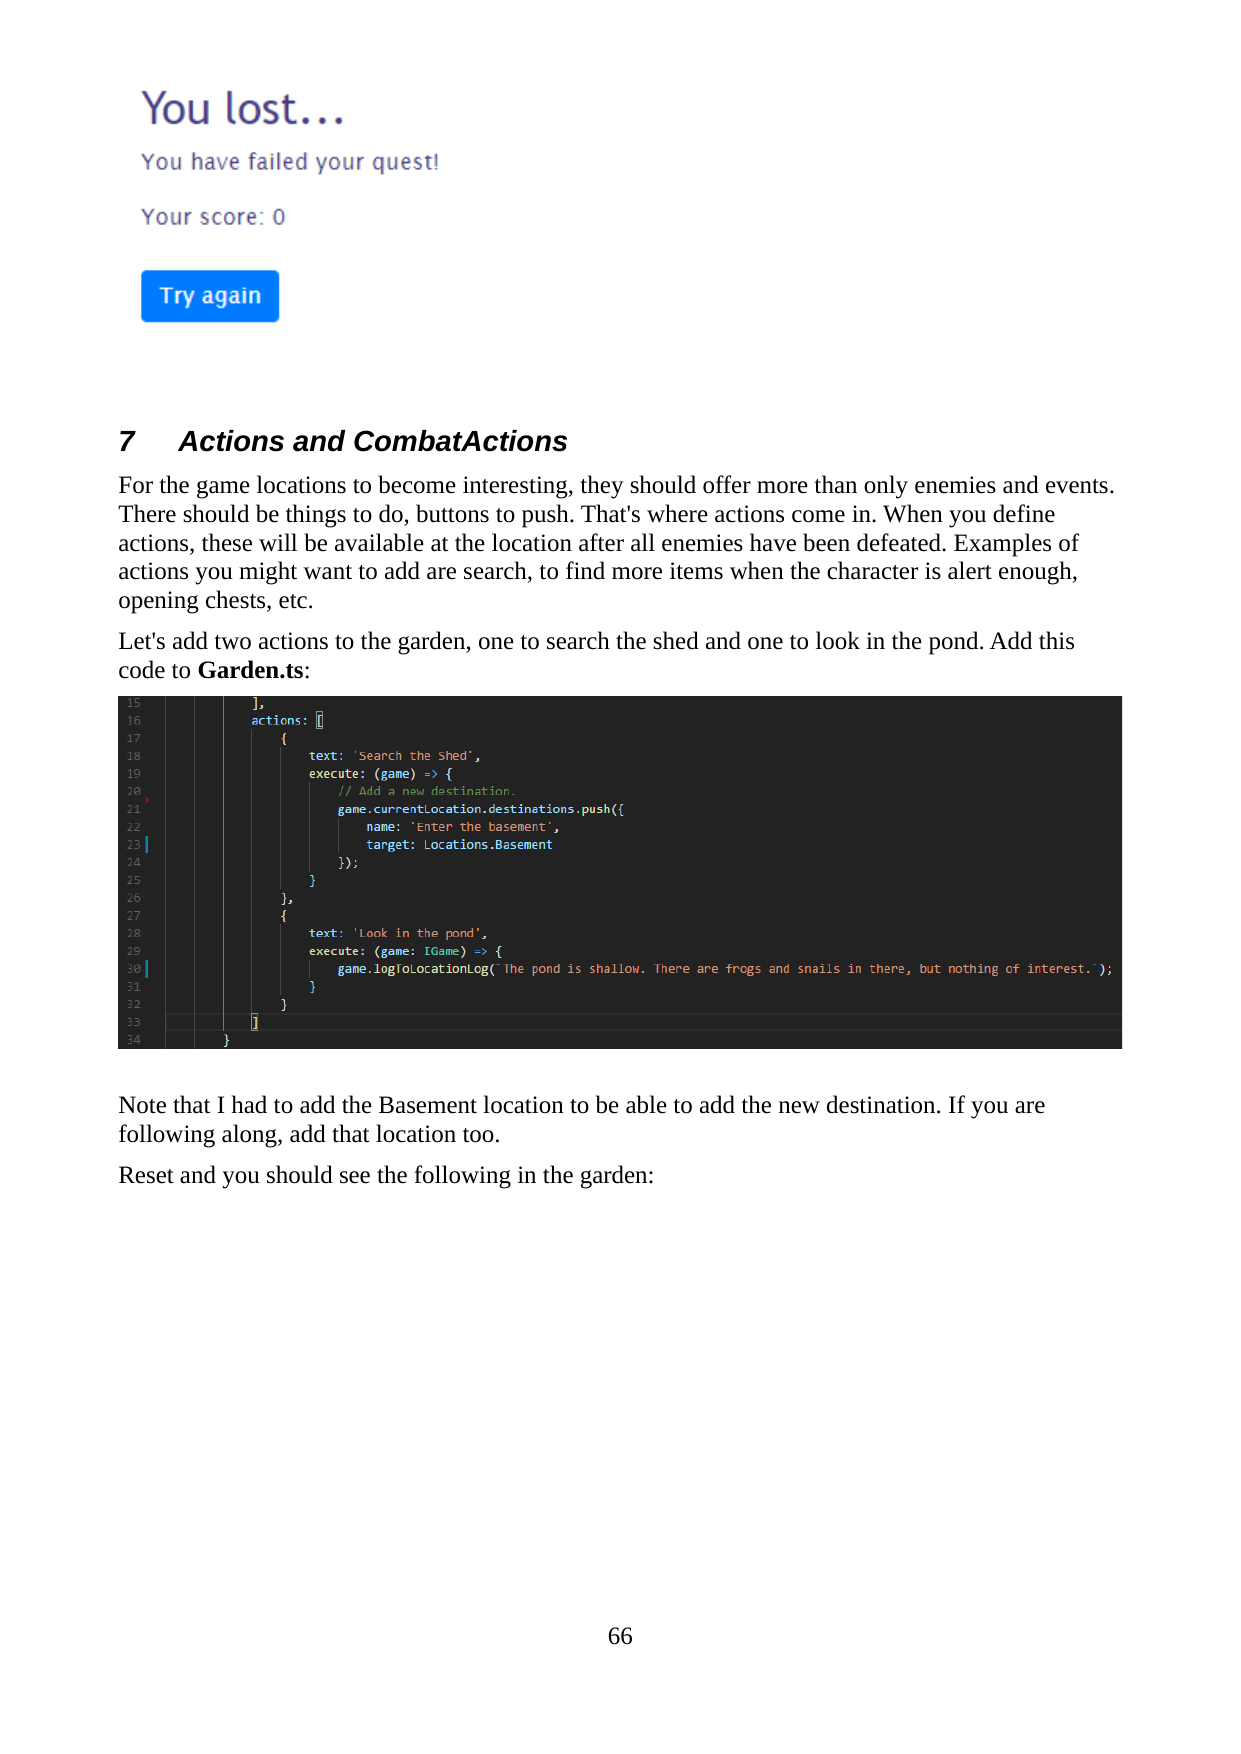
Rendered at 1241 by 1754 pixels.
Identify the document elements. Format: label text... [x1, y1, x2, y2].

text Reset and you should see the following in the garden: [118, 1160, 1122, 1189]
text Note that I had to add the Basement location to be able to add the new destination. If you are following along, add that location too. [118, 1090, 1122, 1147]
text Let's add two actions to the garden, one to search the shed and one to look in the pond. Add this code to Garden.ts: [118, 626, 1122, 684]
subtitle Actions and CombatActions [118, 424, 1122, 458]
text For the game locations to become interesting, they should offer more than only enemies and events. There should be things to do, buttons to push. That's where actions come in. When you define actions, these will be available at the location after all enemies have been defeated. Examples of actions you might want to add are search, to find more items when the character is alert enough, opening chests, etc. [118, 470, 1122, 614]
